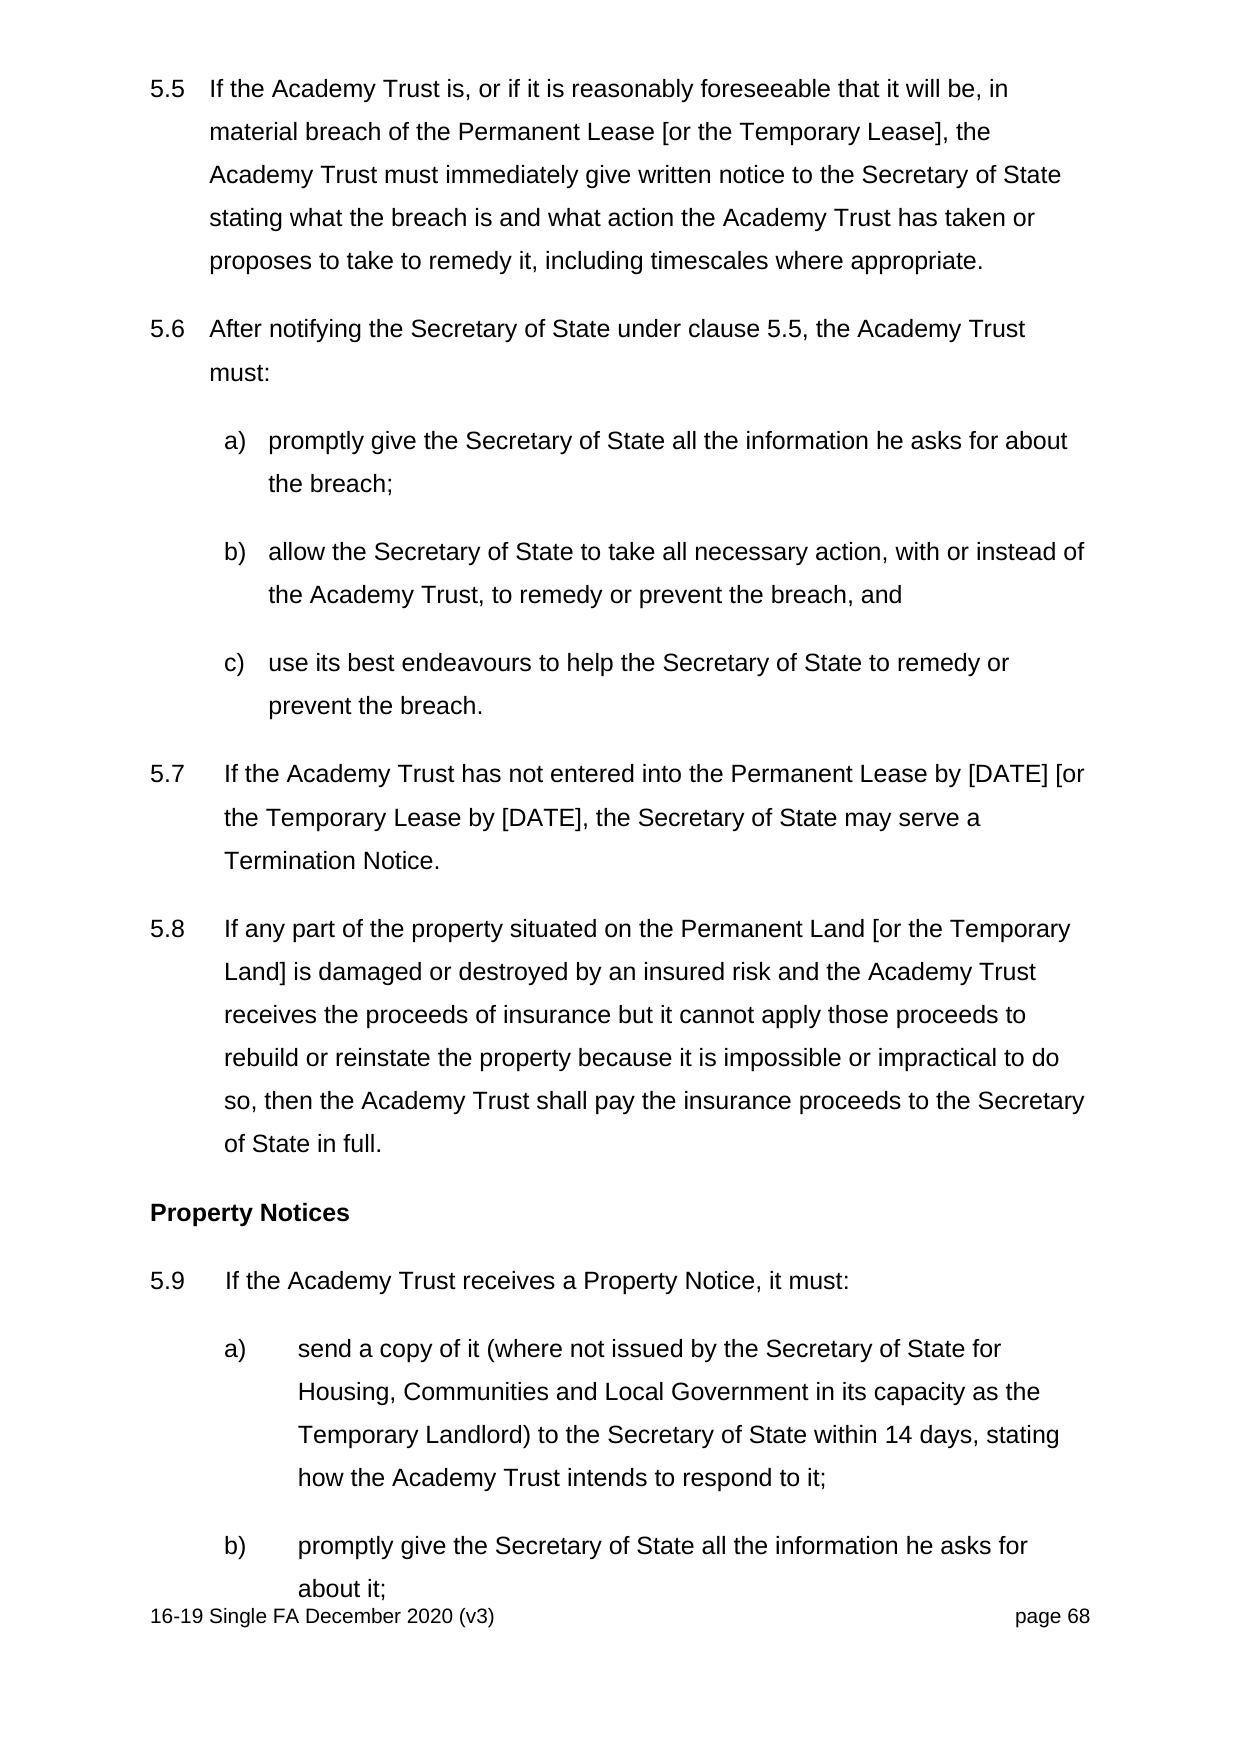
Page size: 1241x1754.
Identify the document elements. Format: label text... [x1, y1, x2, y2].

text c) use its best endeavours to help the Secretary of State to remedy or prevent the breach. [224, 648, 1090, 720]
text b) allow the Secretary of State to take all necessary action, with or instead of the Academy Trust, to remedy or prevent the breach, and [224, 537, 1090, 609]
text a) send a copy of it (where not issued by the Secretary of State for Housing, Communities and Local Government in its capacity as the Temporary Landlord) to the Secretary of State within 14 days, stating how the Academy Trust intends to respond to it; [224, 1334, 1090, 1492]
text b) promptly give the Secretary of State all the information he asks for about it; [224, 1531, 1090, 1603]
text 5.9 If the Academy Trust receives a Property Notice, it must: [150, 1266, 1090, 1294]
text 5.8 If any part of the property situated on the Permanent Land [or the Temporary Land] is damaged or destroyed by an insured risk and the Academy Trust receives the proceeds of insurance but it cannot apply those proceeds to rebuild or reinstate the property because it is impossible or impractical to do so, then the Academy Trust shall pay the insurance proceeds to the Secretary of State in full. [150, 914, 1090, 1158]
text a) promptly give the Secretary of State all the information he asks for about the breach; [224, 426, 1090, 497]
text 5.6 After notifying the Secretary of State under clause 5.5, the Academy Trust must: [150, 314, 1090, 386]
text Property Notices [150, 1197, 1090, 1226]
text 5.5 If the Academy Trust is, or if it is reasonably foreseeable that it will be, in material breach of the Permanent Lease [or the Temporary Lease], the Academy Trust must immediately give written notice to the Secretary of State stating what the breach is and what action the Academy Trust has taken or proposes to take to remedy it, including timescales where appropriate. [150, 74, 1090, 275]
text 5.7 If the Academy Trust has not entered into the Permanent Lease by [DATE] [or the Temporary Lease by [DATE], the Secretary of State may serve a Termination Notice. [150, 759, 1090, 874]
